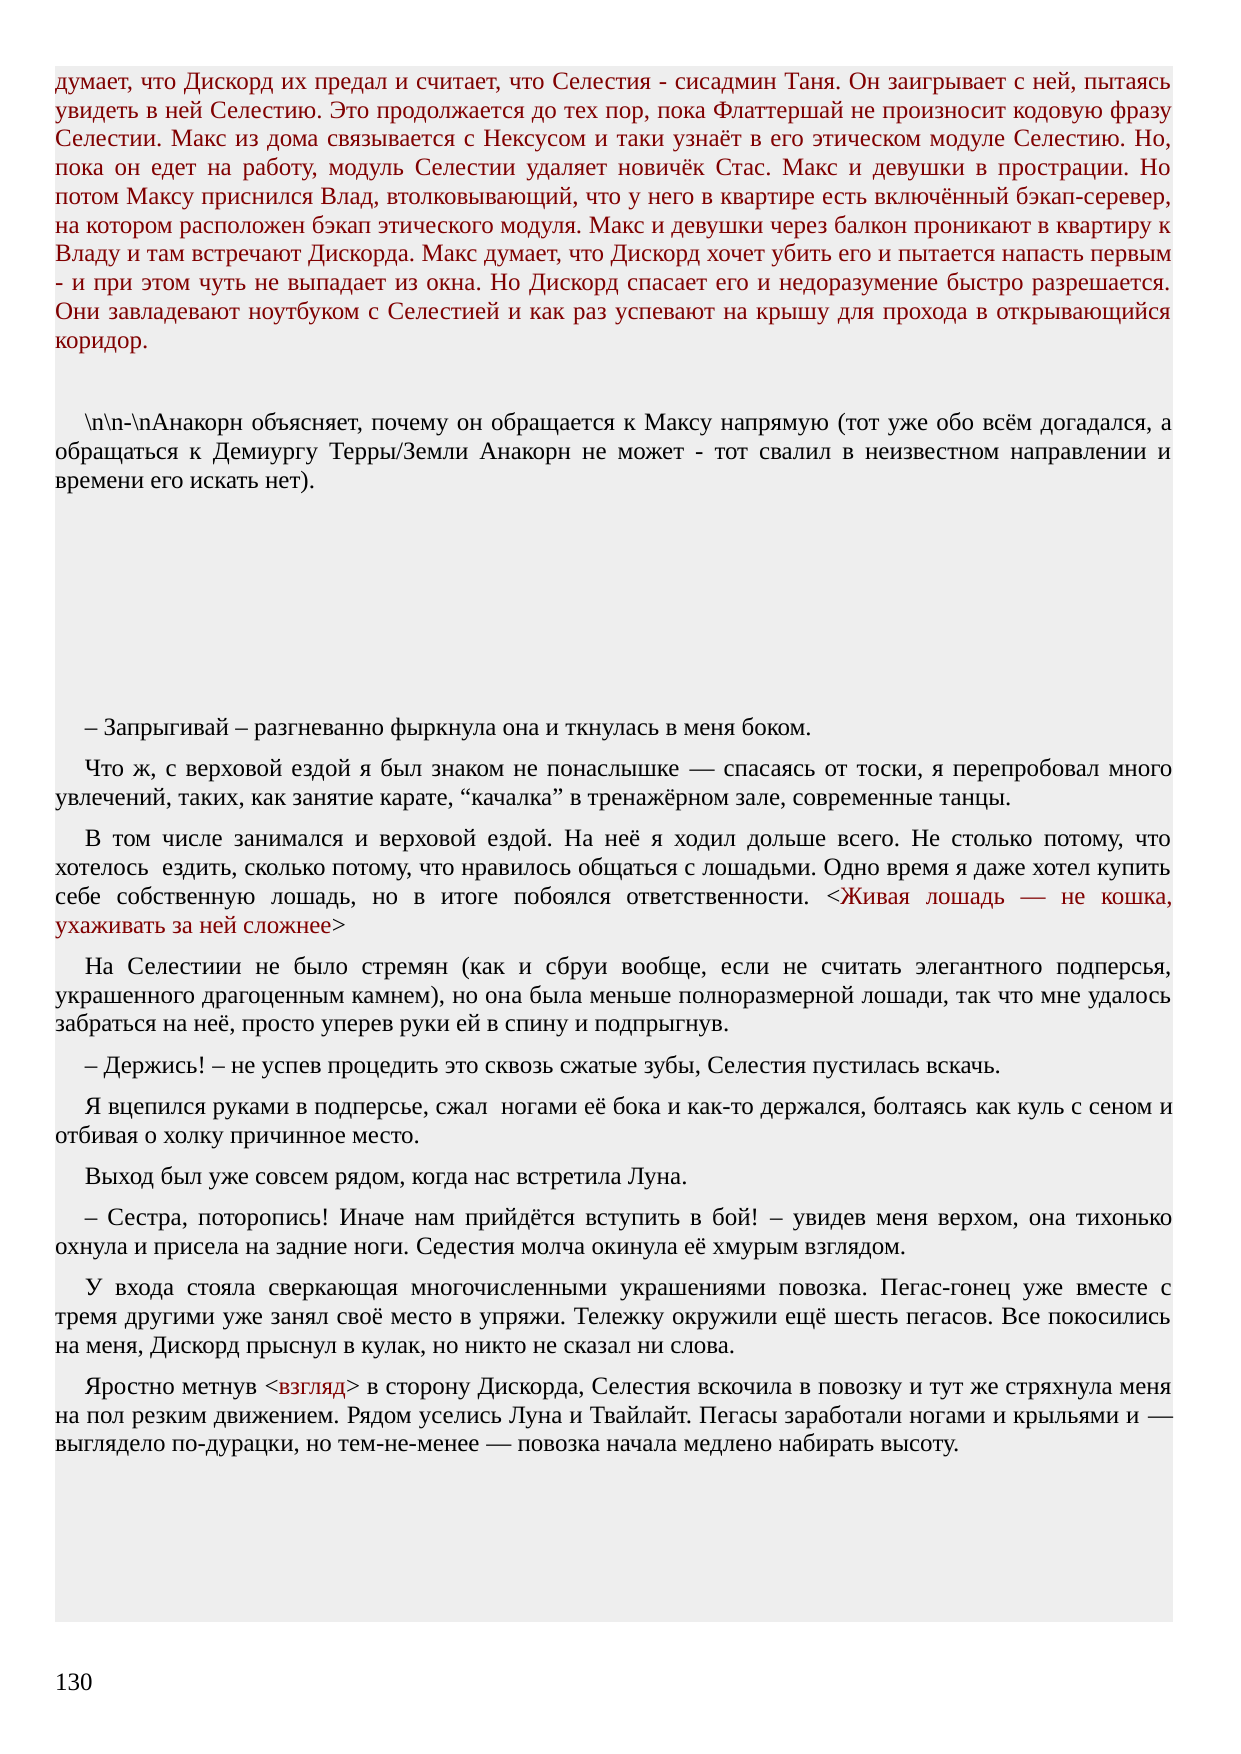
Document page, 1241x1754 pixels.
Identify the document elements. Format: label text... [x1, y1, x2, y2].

text Я вцепился руками в подперсье, сжал ногами её бока и как-то держался, болтаясь как куль с сеном и отбивая о холку причинное место. [55, 1091, 1173, 1148]
text У входа стояла сверкающая многочисленными украшениями повозка. Пегас-гонец уже вместе с тремя другими уже занял своё место в упряжи. Тележку окружили ещё шесть пегасов. Все покосились на меня, Дискорд прыснул в кулак, но никто не сказал ни слова. [55, 1272, 1173, 1358]
text – Сестра, поторопись! Иначе нам прийдётся вступить в бой! – увидев меня верхом, она тихонько охнула и присела на задние ноги. Седестия молча окинула её хмурым взглядом. [55, 1202, 1173, 1260]
text – Держись! – не успев процедить это сквозь сжатые зубы, Селестия пустилась вскачь. [55, 1050, 1173, 1078]
text Выход был уже совсем рядом, когда нас встретила Луна. [55, 1161, 1173, 1190]
text На Селестиии не было стремян (как и сбруи вообще, если не считать элегантного подперсья, украшенного драгоценным камнем), но она была меньше полноразмерной лошади, так что мне удалось забраться на неё, просто уперев руки ей в спину и подпрыгнув. [55, 951, 1173, 1037]
text \n\n-\nАнакорн объясняет, почему он обращается к Максу напрямую (тот уже обо всём догадался, а обращаться к Демиургу Терры/Земли Анакорн не может - тот свалил в неизвестном направлении и времени его искать нет). [55, 407, 1173, 493]
text Что ж, с верховой ездой я был знаком не понаслышке — спасаясь от тоски, я перепробовал много увлечений, таких, как занятие карате, “качалка” в тренажёрном зале, современные танцы. [55, 753, 1173, 811]
text думает, что Дискорд их предал и считает, что Селестия - сисадмин Таня. Он заигрывает с ней, пытаясь увидеть в ней Селестию. Это продолжается до тех пор, пока Флаттершай не произносит кодовую фразу Селестии. Макс из дома связывается с Нексусом и таки узнаёт в его этическом модуле Селестию. Но, пока он едет на работу, модуль Селестии удаляет новичёк Стас. Макс и девушки в прострации. Но потом Максу приснился Влад, втолковывающий, что у него в квартире есть включённый бэкап-серевер, на котором расположен бэкап этического модуля. Макс и девушки через балкон проникают в квартиру к Владу и там встречают Дискорда. Макс думает, что Дискорд хочет убить его и пытается напасть первым - и при этом чуть не выпадает из окна. Но Дискорд спасает его и недоразумение быстро разрешается. Они завладевают ноутбуком с Селестией и как раз успевают на крышу для прохода в открывающийся коридор. [55, 66, 1173, 353]
text Яростно метнув <взгляд> в сторону Дискорда, Селестия вскочила в повозку и тут же стряхнула меня на пол резким движением. Рядом уселись Луна и Твайлайт. Пегасы заработали ногами и крыльями и — выглядело по-дурацки, но тем-не-менее — повозка начала медлено набирать высоту. [55, 1371, 1173, 1457]
text – Запрыгивай – разгневанно фыркнула она и ткнулась в меня боком. [55, 712, 1173, 741]
text В том числе занимался и верховой ездой. На неё я ходил дольше всего. Не столько потому, что хотелось ездить, сколько потому, что нравилось общаться с лошадьми. Одно время я даже хотел купить себе собственную лошадь, но в итоге побоялся ответственности. <Живая лошадь — не кошка, ухаживать за ней сложнее> [55, 823, 1173, 938]
